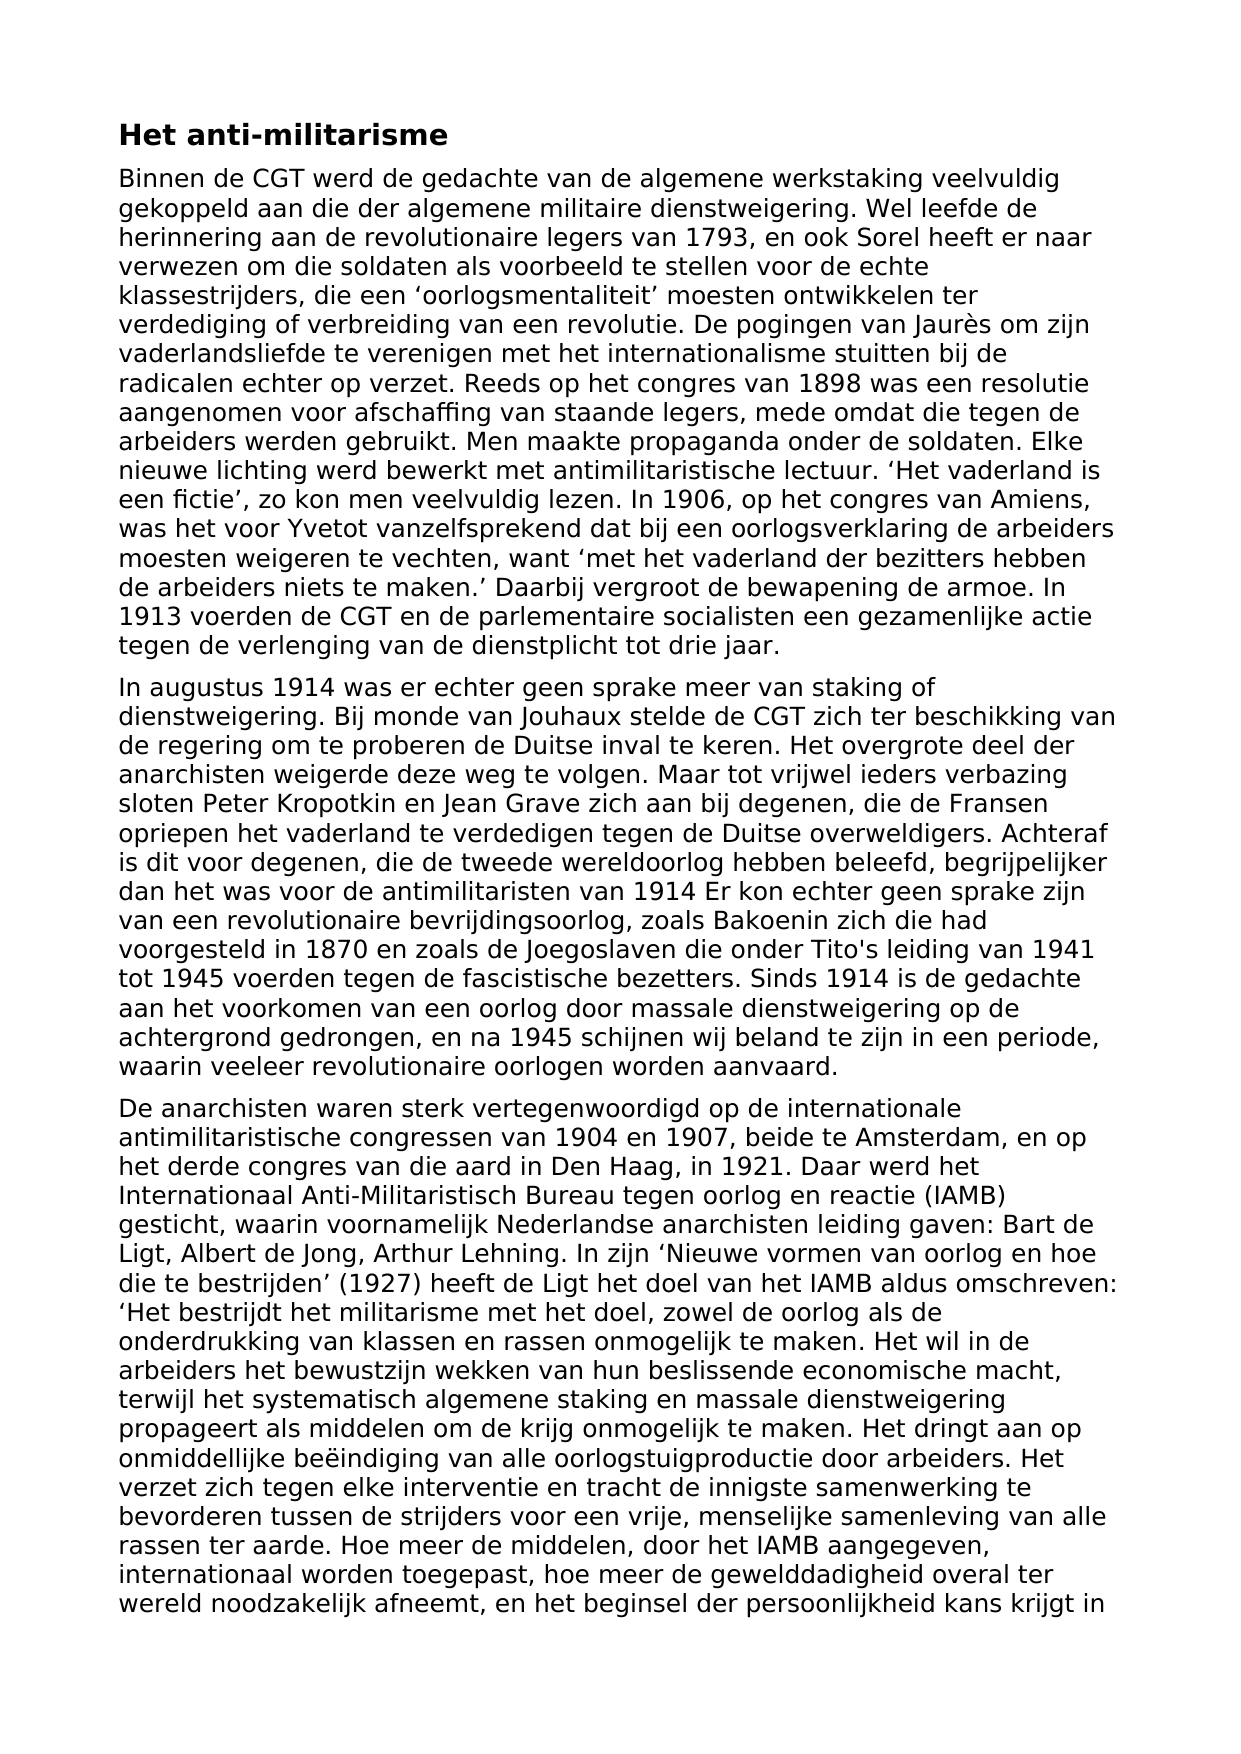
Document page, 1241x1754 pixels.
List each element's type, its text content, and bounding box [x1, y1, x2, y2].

text Binnen de CGT werd de gedachte van de algemene werkstaking veelvuldig gekoppeld aan die der algemene militaire dienstweigering. Wel leefde de herinnering aan de revolutionaire legers van 1793, en ook Sorel heeft er naar verwezen om die soldaten als voorbeeld te stellen voor de echte klassestrijders, die een ‘oorlogsmentaliteit’ moesten ontwikkelen ter verdediging of verbreiding van een revolutie. De pogingen van Jaurès om zijn vaderlandsliefde te verenigen met het internationalisme stuitten bij de radicalen echter op verzet. Reeds op het congres van 1898 was een resolutie aangenomen voor afschaffing van staande legers, mede omdat die tegen de arbeiders werden gebruikt. Men maakte propaganda onder de soldaten. Elke nieuwe lichting werd bewerkt met antimilitaristische lectuur. ‘Het vaderland is een fictie’, zo kon men veelvuldig lezen. In 1906, op het congres van Amiens, was het voor Yvetot vanzelfsprekend dat bij een oorlogsverklaring de arbeiders moesten weigeren te vechten, want ‘met het vaderland der bezitters hebben de arbeiders niets te maken.’ Daarbij vergroot de bewapening de armoe. In 1913 voerden de CGT en de parlementaire socialisten een gezamenlijke actie tegen de verlenging van de dienstplicht tot drie jaar. [118, 164, 1122, 660]
text De anarchisten waren sterk vertegenwoordigd op de internationale antimilitaristische congressen van 1904 en 1907, beide te Amsterdam, en op het derde congres van die aard in Den Haag, in 1921. Daar werd het Internationaal Anti-Militaristisch Bureau tegen oorlog en reactie (IAMB) gesticht, waarin voornamelijk Nederlandse anarchisten leiding gaven: Bart de Ligt, Albert de Jong, Arthur Lehning. In zijn ‘Nieuwe vormen van oorlog en hoe die te bestrijden’ (1927) heeft de Ligt het doel van het IAMB aldus omschreven: ‘Het bestrijdt het militarisme met het doel, zowel de oorlog als de onderdrukking van klassen en rassen onmogelijk te maken. Het wil in de arbeiders het bewustzijn wekken van hun beslissende economische macht, terwijl het systematisch algemene staking en massale dienstweigering propageert als middelen om de krijg onmogelijk te maken. Het dringt aan op onmiddellijke beëindiging van alle oorlogstuigproductie door arbeiders. Het verzet zich tegen elke interventie en tracht de innigste samenwerking te bevorderen tussen de strijders voor een vrije, menselijke samenleving van alle rassen ter aarde. Hoe meer de middelen, door het IAMB aangegeven, internationaal worden toegepast, hoe meer de gewelddadigheid overal ter wereld noodzakelijk afneemt, en het beginsel der persoonlijkheid kans krijgt in [118, 1094, 1122, 1619]
subtitle Het anti-militarisme [118, 118, 1122, 152]
text In augustus 1914 was er echter geen sprake meer van staking of dienstweigering. Bij monde van Jouhaux stelde de CGT zich ter beschikking van de regering om te proberen de Duitse inval te keren. Het overgrote deel der anarchisten weigerde deze weg te volgen. Maar tot vrijwel ieders verbazing sloten Peter Kropotkin en Jean Grave zich aan bij degenen, die de Fransen opriepen het vaderland te verdedigen tegen de Duitse overweldigers. Achteraf is dit voor degenen, die de tweede wereldoorlog hebben beleefd, begrijpelijker dan het was voor de antimilitaristen van 1914 Er kon echter geen sprake zijn van een revolutionaire bevrijdingsoorlog, zoals Bakoenin zich die had voorgesteld in 1870 en zoals de Joegoslaven die onder Tito's leiding van 1941 tot 1945 voerden tegen de fascistische bezetters. Sinds 1914 is de gedachte aan het voorkomen van een oorlog door massale dienstweigering op de achtergrond gedrongen, en na 1945 schijnen wij beland te zijn in een periode, waarin veeleer revolutionaire oorlogen worden aanvaard. [118, 673, 1122, 1081]
